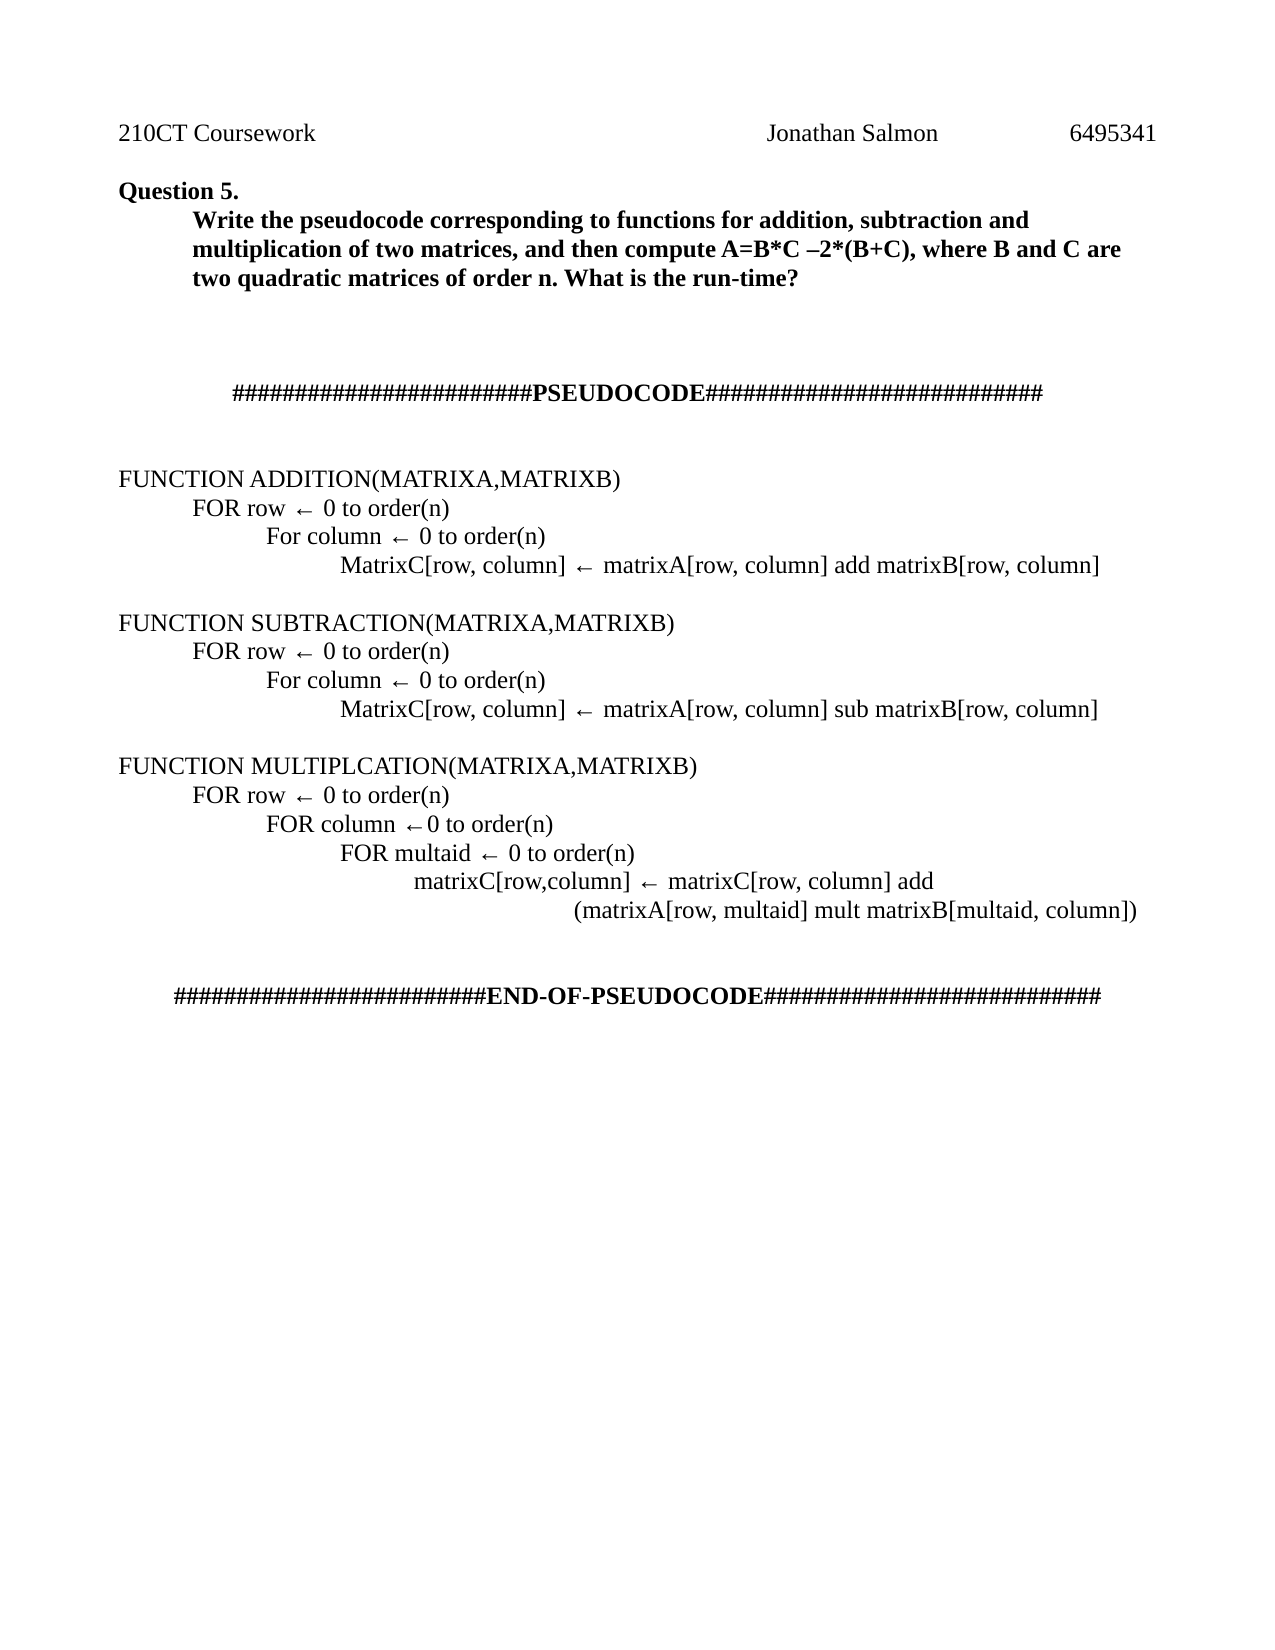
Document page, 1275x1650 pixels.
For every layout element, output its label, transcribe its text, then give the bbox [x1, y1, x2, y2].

text For column ← 0 to order(n) [118, 665, 1157, 694]
text FOR row ← 0 to order(n) [118, 493, 1157, 521]
text multiplication of two matrices, and then compute A=B*C –2*(B+C), where B and C are two quadratic matrices of order n. What is the run-time? [118, 234, 1157, 291]
text FOR row ← 0 to order(n) [118, 780, 1157, 809]
text MatrixC[row, column] ← matrixA[row, column] sub matrixB[row, column] [118, 694, 1157, 723]
text For column ← 0 to order(n) [118, 521, 1157, 550]
text FOR row ← 0 to order(n) [118, 636, 1157, 665]
text #########################END-OF-PSEUDOCODE########################### [118, 981, 1157, 1010]
text matrixC[row,column] ← matrixC[row, column] add [118, 866, 1157, 895]
text ########################PSEUDOCODE########################### [118, 378, 1157, 406]
text FUNCTION ADDITION(MATRIXA,MATRIXB) [118, 464, 1157, 493]
text MatrixC[row, column] ← matrixA[row, column] add matrixB[row, column] [118, 550, 1157, 579]
text (matrixA[row, multaid] mult matrixB[multaid, column]) [118, 895, 1157, 924]
text Write the pseudocode corresponding to functions for addition, subtraction and [118, 205, 1157, 234]
text FOR multaid ← 0 to order(n) [118, 838, 1157, 866]
text Question 5. [118, 176, 1157, 205]
text FOR column ←0 to order(n) [118, 809, 1157, 838]
text FUNCTION SUBTRACTION(MATRIXA,MATRIXB) [118, 608, 1157, 636]
text FUNCTION MULTIPLCATION(MATRIXA,MATRIXB) [118, 751, 1157, 780]
